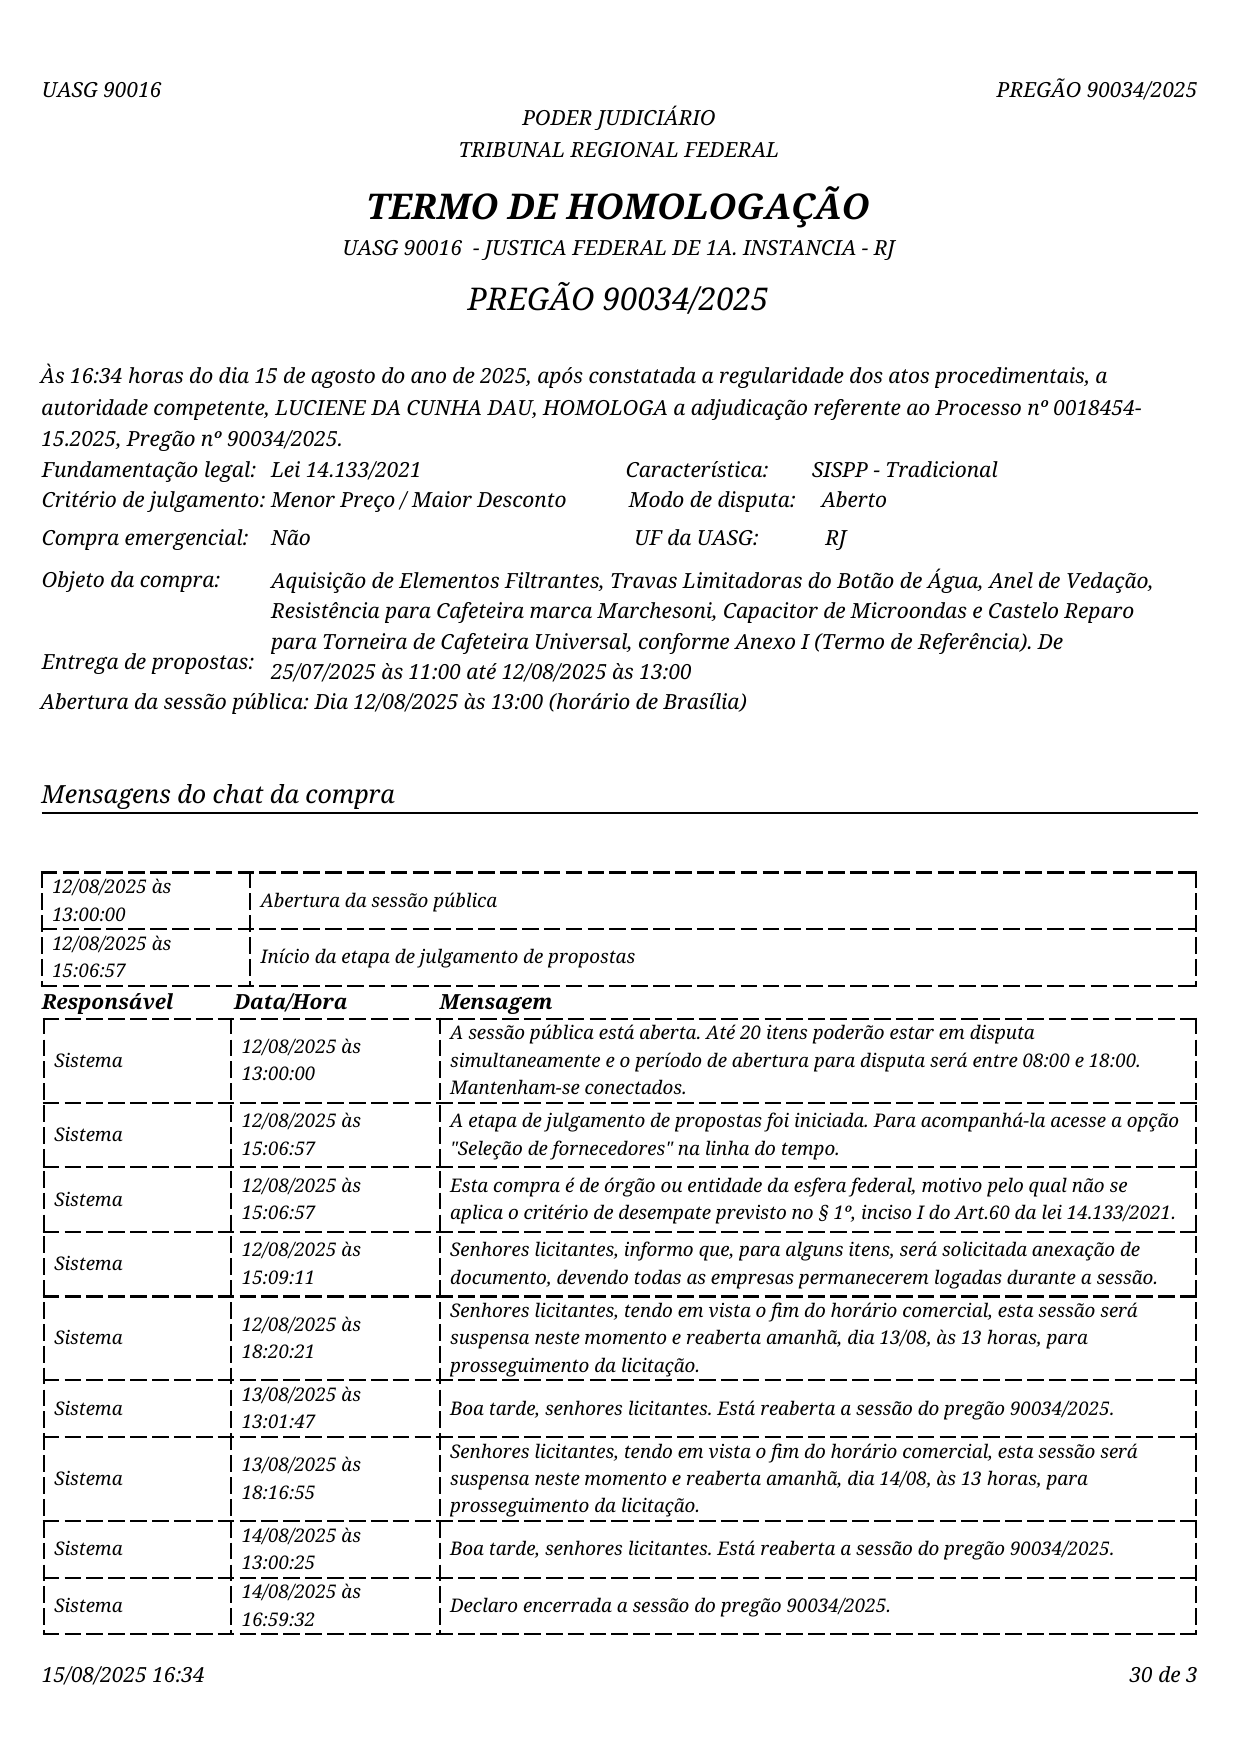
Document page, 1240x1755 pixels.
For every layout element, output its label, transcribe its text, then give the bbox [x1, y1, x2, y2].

table_cell Boa tarde, senhores licitantes. Está reaberta a sessão do pregão 90034/2025. [440, 1379, 1196, 1436]
table_cell Senhores licitantes, tendo em vista o fim do horário comercial, esta sessão será suspensa neste momento e reaberta amanhã, dia 13/08, às 13 horas, para prosseguimento da licitação. [440, 1295, 1196, 1379]
table_cell Sistema [44, 1577, 231, 1633]
table_cell Sistema [44, 1295, 231, 1379]
table_cell Senhores licitantes, informo que, para alguns itens, será solicitada anexação de documento, devendo todas as empresas permanecerem logadas durante a sessão. [440, 1231, 1196, 1295]
table_cell Sistema [44, 1231, 231, 1295]
table_header 12/08/2025 às 13:00:00 [42, 871, 250, 928]
table_header A sessão pública está aberta. Até 20 itens poderão estar em disputa simultaneamente e o período de abertura para disputa será entre 08:00 e 18:00. Mantenham-se conectados. [440, 1018, 1196, 1102]
text Abertura da sessão pública: Dia 12/08/2025 às 13:00 (horário de Brasília) [40, 687, 1200, 716]
table_header Sistema [44, 1018, 231, 1102]
table_cell 12/08/2025 às 15:06:57 [231, 1166, 439, 1231]
table_cell Sistema [44, 1436, 231, 1520]
table_cell 12/08/2025 às 15:09:11 [231, 1231, 439, 1295]
table_cell Boa tarde, senhores licitantes. Está reaberta a sessão do pregão 90034/2025. [440, 1520, 1196, 1577]
table_cell 12/08/2025 às 15:06:57 [42, 928, 250, 985]
table_cell 12/08/2025 às 18:20:21 [231, 1295, 439, 1379]
text Às 16:34 horas do dia 15 de agosto do ano de 2025, após constatada a regularidade dos atos procedimentais, a autoridade competente, LUCIENE DA CUNHA DAU, HOMOLOGA a adjudicação referente ao Processo nº 0018454-15.2025, Pregão nº 90034/2025. [40, 361, 1200, 452]
table_cell 14/08/2025 às 13:00:25 [231, 1520, 439, 1577]
table_cell Sistema [44, 1379, 231, 1436]
table_cell Sistema [44, 1520, 231, 1577]
text Responsável Data/Hora Mensagem [42, 987, 1200, 1015]
subtitle Mensagens do chat da compra [41, 777, 1200, 811]
subtitle PREGÃO 90034/2025 [42, 277, 1198, 319]
text TRIBUNAL REGIONAL FEDERAL [42, 135, 1198, 164]
table_header Lei 14.133/2021 Característica: SISPP - Tradicional [271, 455, 1175, 485]
table_header 12/08/2025 às 13:00:00 [231, 1018, 439, 1102]
table_cell Sistema [44, 1166, 231, 1231]
table_cell Senhores licitantes, tendo em vista o fim do horário comercial, esta sessão será suspensa neste momento e reaberta amanhã, dia 14/08, às 13 horas, para prosseguimento da licitação. [440, 1436, 1196, 1520]
table_cell Compra emergencial: Objeto da compra: Entrega de propostas: [42, 523, 271, 687]
table_cell 14/08/2025 às 16:59:32 [231, 1577, 439, 1633]
table_cell Declaro encerrada a sessão do pregão 90034/2025. [440, 1577, 1196, 1633]
table_cell 13/08/2025 às 13:01:47 [231, 1379, 439, 1436]
table_cell Sistema [44, 1102, 231, 1166]
table_cell Esta compra é de órgão ou entidade da esfera federal, motivo pelo qual não se aplica o critério de desempate previsto no § 1º, inciso I do Art.60 da lei 14.133/2021. [440, 1166, 1196, 1231]
table_cell Não UF da UASG: RJ Aquisição de Elementos Filtrantes, Travas Limitadoras do Botão de Água, Anel de Vedação, Resistência para Cafeteira marca Marchesoni, Capacitor de Microondas e Castelo Reparo para Torneira de Cafeteira Universal, conforme Anexo I (Termo de Referência). De 25/07/2025 às 11:00 até 12/08/2025 às 13:00 [271, 523, 1175, 687]
table_cell Menor Preço / Maior Desconto Modo de disputa: Aberto [271, 485, 1175, 523]
table_cell A etapa de julgamento de propostas foi iniciada. Para acompanhá-la acesse a opção "Seleção de fornecedores" na linha do tempo. [440, 1102, 1196, 1166]
table_cell Início da etapa de julgamento de propostas [250, 928, 1196, 985]
text UASG 90016 - JUSTICA FEDERAL DE 1A. INSTANCIA - RJ [42, 233, 1198, 261]
text PODER JUDICIÁRIO [42, 103, 1198, 132]
table_cell Critério de julgamento: [42, 485, 271, 523]
table_cell 13/08/2025 às 18:16:55 [231, 1436, 439, 1520]
table_header Abertura da sessão pública [250, 871, 1196, 928]
table_cell 12/08/2025 às 15:06:57 [231, 1102, 439, 1166]
table_header Fundamentação legal: [42, 455, 271, 485]
subtitle TERMO DE HOMOLOGAÇÃO [42, 181, 1198, 229]
